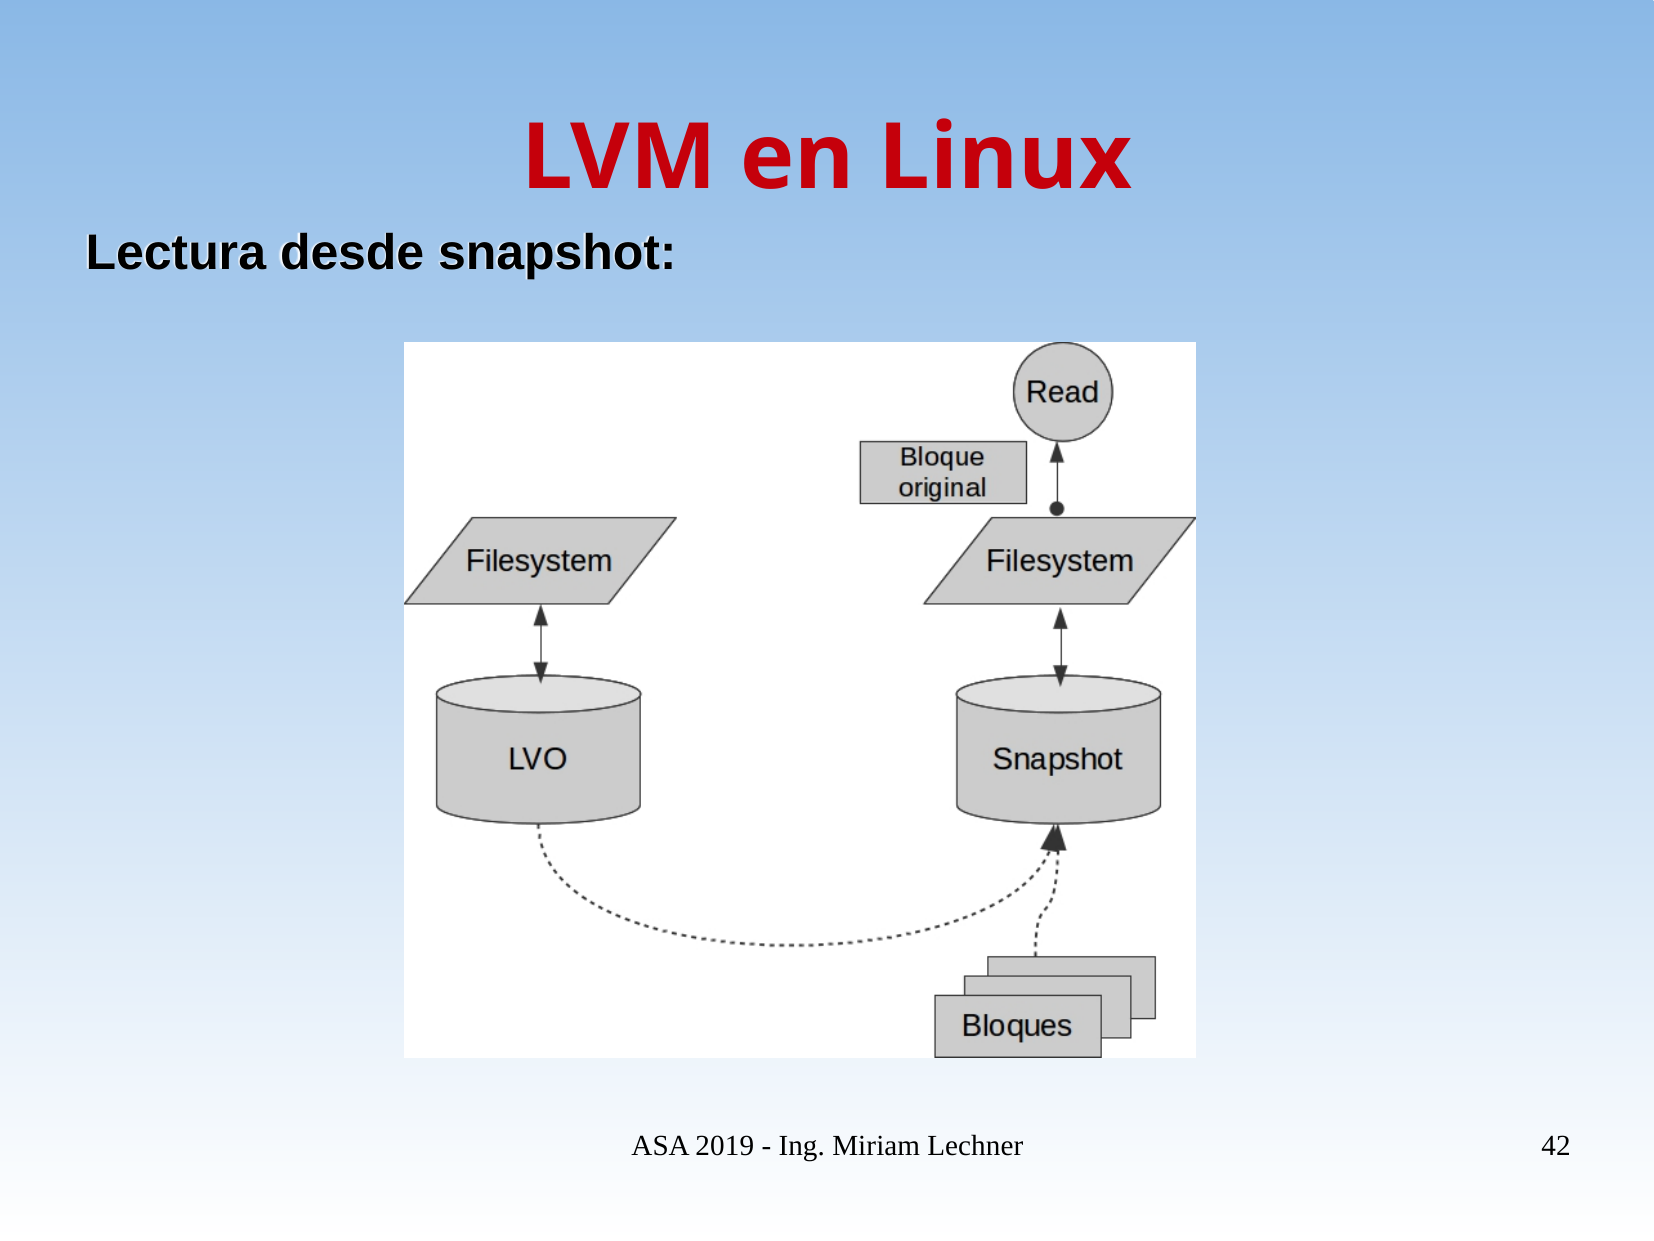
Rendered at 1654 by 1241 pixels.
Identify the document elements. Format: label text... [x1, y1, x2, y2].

title LVM en Linux [82, 49, 1571, 257]
text_box Lectura desde snapshot: [70, 216, 693, 390]
picture [404, 342, 1196, 1058]
